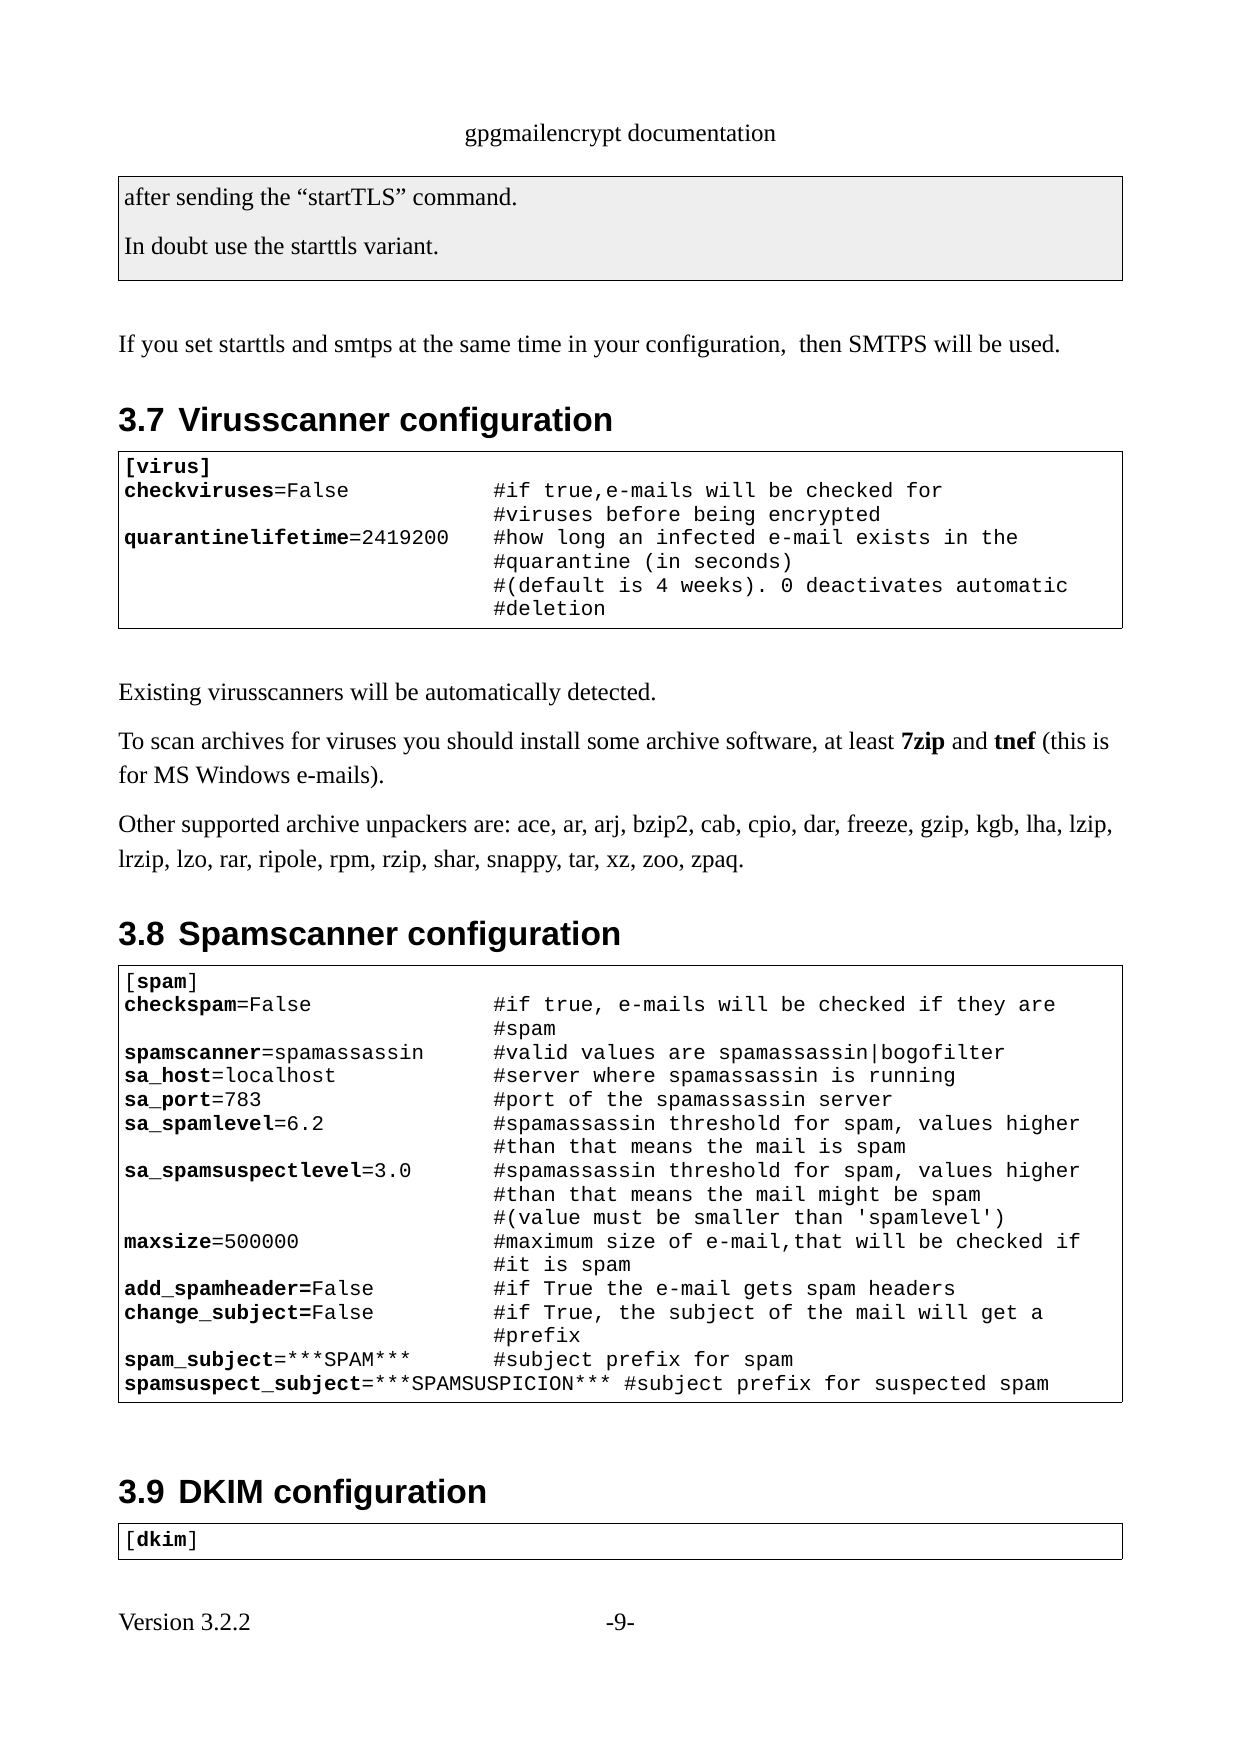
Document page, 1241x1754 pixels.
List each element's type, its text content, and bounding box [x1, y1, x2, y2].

subtitle Spamscanner configuration [118, 914, 1122, 952]
text If you set starttls and smtps at the same time in your configuration, then SMTPS will be used. [118, 329, 1122, 358]
table_header [spam] checkspam=False #if true, e-mails will be checked if they are #spam spamscanner=spamassassin #valid values are spamassassin|bogofilter sa_host=localhost #server where spamassassin is running sa_port=783 #port of the spamassassin server sa_spamlevel=6.2 #spamassassin threshold for spam, values higher #than that means the mail is spam sa_spamsuspectlevel=3.0 #spamassassin threshold for spam, values higher #than that means the mail might be spam #(value must be smaller than 'spamlevel') maxsize=500000 #maximum size of e-mail,that will be checked if #it is spam add_spamheader=False #if True the e-mail gets spam headers change_subject=False #if True, the subject of the mail will get a #prefix spam_subject=***SPAM*** #subject prefix for spam spamsuspect_subject=***SPAMSUSPICION*** #subject prefix for suspected spam [119, 966, 1122, 1402]
subtitle Virusscanner configuration [118, 399, 1122, 438]
text To scan archives for viruses you should install some archive software, at least 7zip and tnef (this is for MS Windows e-mails). [118, 726, 1122, 789]
table_header [virus] checkviruses=False #if true,e-mails will be checked for #viruses before being encrypted quarantinelifetime=2419200 #how long an infected e-mail exists in the #quarantine (in seconds) #(default is 4 weeks). 0 deactivates automatic #deletion [119, 452, 1122, 628]
text Other supported archive unpackers are: ace, ar, arj, bzip2, cab, cpio, dar, freeze, gzip, kgb, lha, lzip, lrzip, lzo, rar, ripole, rpm, rzip, shar, snappy, tar, xz, zoo, zpaq. [118, 809, 1122, 873]
table_header after sending the “startTLS” command. In doubt use the starttls variant. [119, 177, 1122, 280]
table_header [dkim] [119, 1524, 1122, 1558]
subtitle DKIM configuration [118, 1472, 1122, 1511]
text Existing virusscanners will be automatically detected. [118, 677, 1122, 706]
